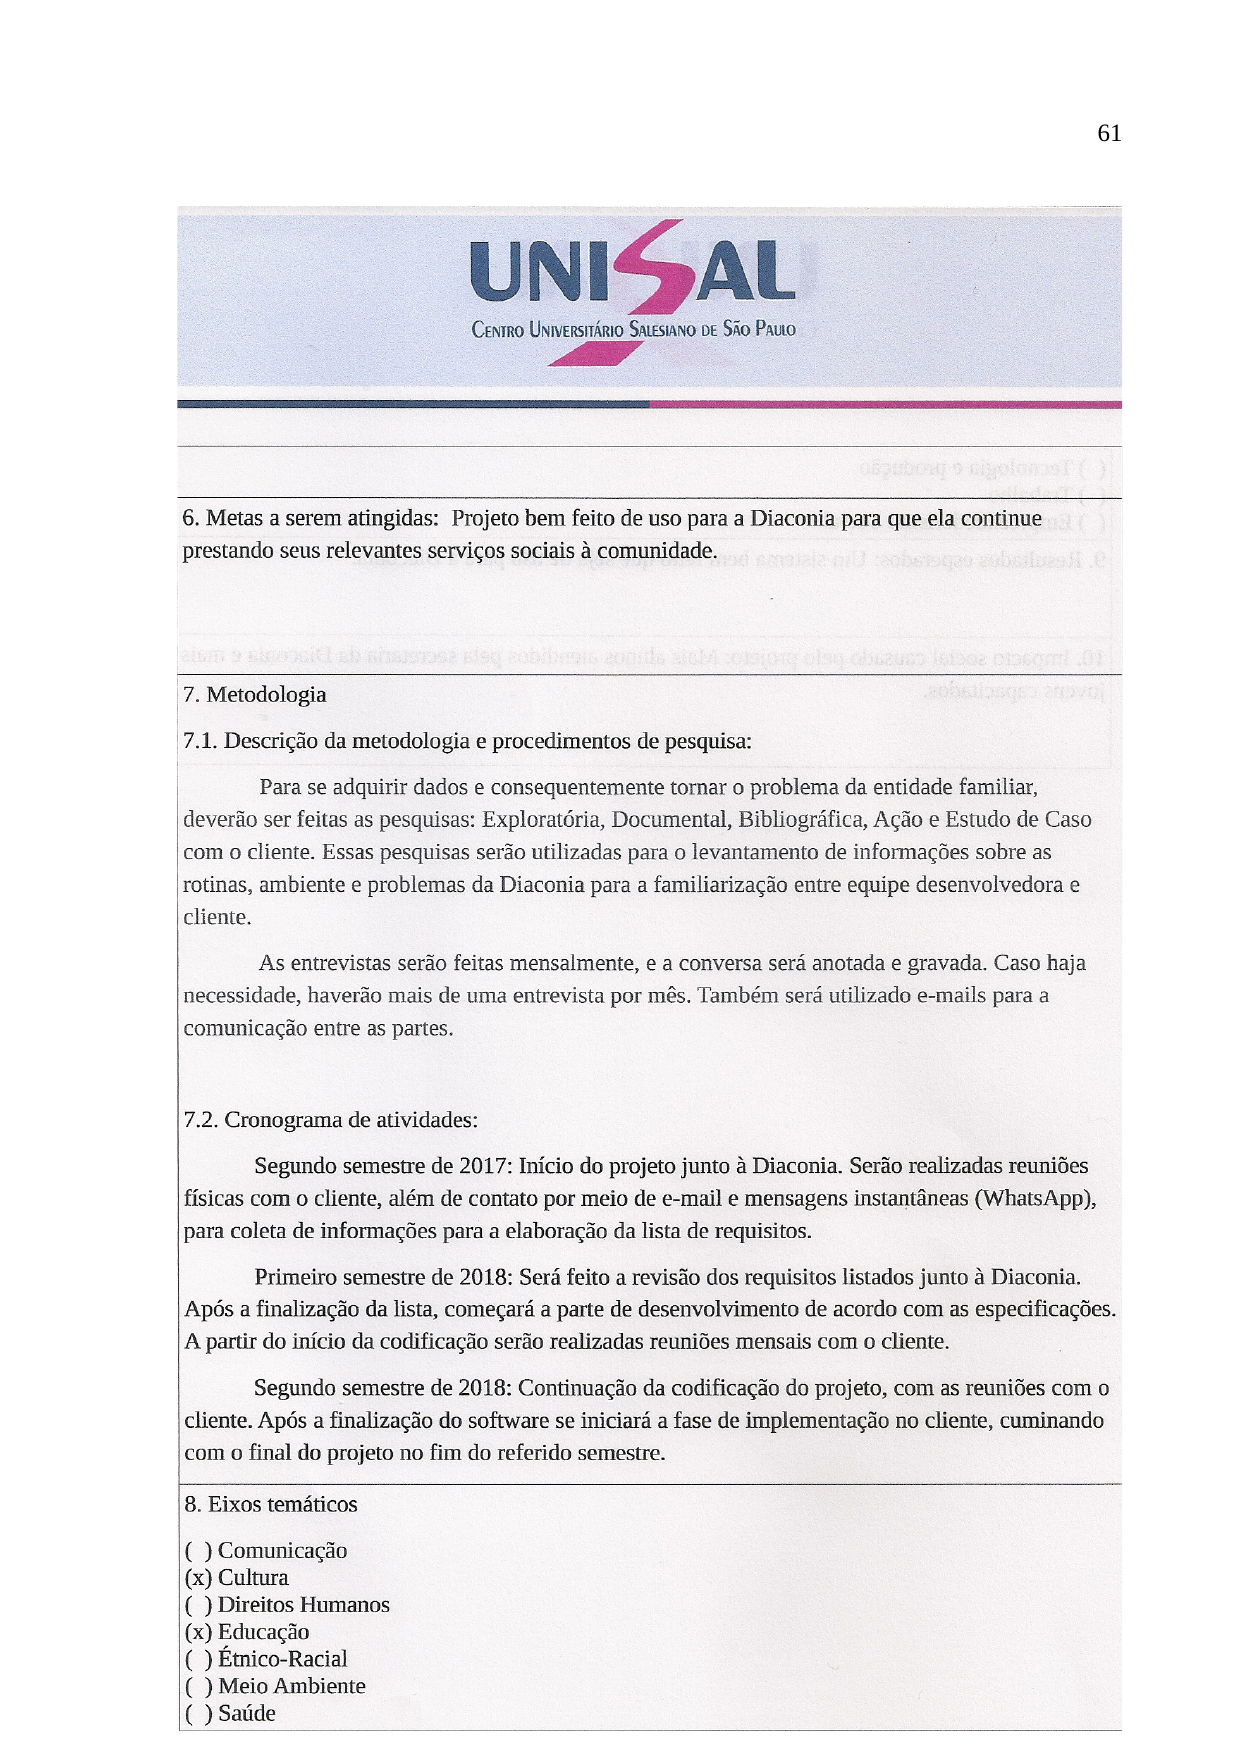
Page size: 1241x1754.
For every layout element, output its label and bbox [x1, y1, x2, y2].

picture [177, 206, 1123, 1731]
